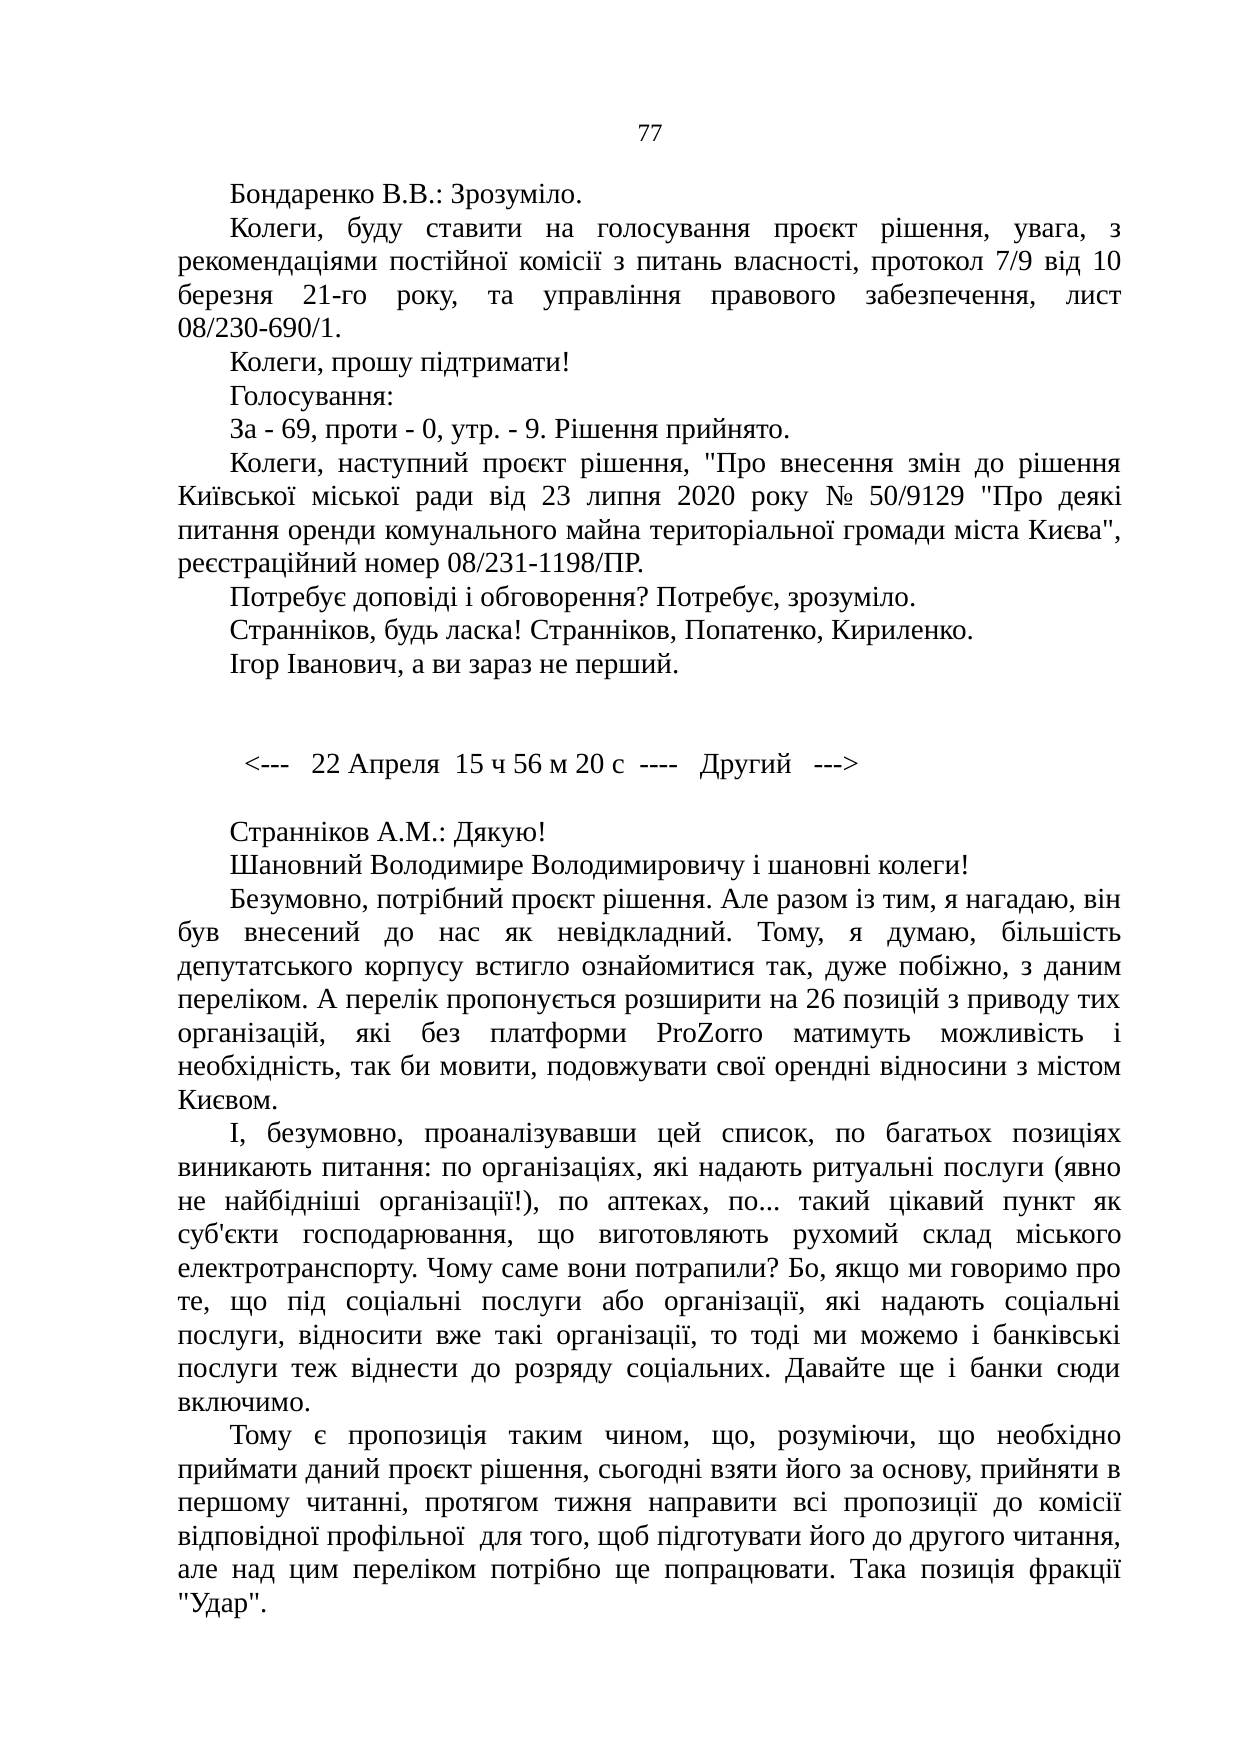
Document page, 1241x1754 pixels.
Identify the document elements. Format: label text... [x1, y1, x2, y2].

text Потребує доповіді і обговорення? Потребує, зрозуміло. [177, 579, 1122, 612]
text <--- 22 Апреля 15 ч 56 м 20 с ---- Другий ---> [177, 747, 1122, 780]
text За - 69, проти - 0, утр. - 9. Рішення прийнято. [177, 411, 1122, 445]
text Колеги, буду ставити на голосування проєкт рішення, увага, з рекомендаціями постійної комісії з питань власності, протокол 7/9 від 10 березня 21-го року, та управління правового забезпечення, лист 08/230-690/1. [177, 210, 1122, 344]
text Бондаренко В.В.: Зрозуміло. [177, 176, 1122, 210]
text Колеги, прошу підтримати! [177, 344, 1122, 378]
text Странніков А.М.: Дякую! [177, 814, 1122, 847]
text Тому є пропозиція таким чином, що, розуміючи, що необхідно приймати даний проєкт рішення, сьогодні взяти його за основу, прийняти в першому читанні, протягом тижня направити всі пропозиції до комісії відповідної профільної для того, щоб підготувати його до другого читання, але над цим переліком потрібно ще попрацювати. Така позиція фракції "Удар". [177, 1417, 1122, 1619]
text І, безумовно, проаналізувавши цей список, по багатьох позиціях виникають питання: по організаціях, які надають ритуальні послуги (явно не найбідніші організації!), по аптеках, по... такий цікавий пункт як суб'єкти господарювання, що виготовляють рухомий склад міського електротранспорту. Чому саме вони потрапили? Бо, якщо ми говоримо про те, що під соціальні послуги або організації, які надають соціальні послуги, відносити вже такі організації, то тоді ми можемо і банківські послуги теж віднести до розряду соціальних. Давайте ще і банки сюди включимо. [177, 1116, 1122, 1417]
text Колеги, наступний проєкт рішення, "Про внесення змін до рішення Київської міської ради від 23 липня 2020 року № 50/9129 "Про деякі питання оренди комунального майна територіальної громади міста Києва", реєстраційний номер 08/231-1198/ПР. [177, 445, 1122, 579]
text Безумовно, потрібний проєкт рішення. Але разом із тим, я нагадаю, він був внесений до нас як невідкладний. Тому, я думаю, більшість депутатського корпусу встигло ознайомитися так, дуже побіжно, з даним переліком. А перелік пропонується розширити на 26 позицій з приводу тих організацій, які без платформи ProZorro матимуть можливість і необхідність, так би мовити, подовжувати свої орендні відносини з містом Києвом. [177, 881, 1122, 1116]
text Странніков, будь ласка! Странніков, Попатенко, Кириленко. [177, 612, 1122, 646]
text Ігор Іванович, а ви зараз не перший. [177, 646, 1122, 679]
text Голосування: [177, 378, 1122, 411]
text Шановний Володимире Володимировичу і шановні колеги! [177, 847, 1122, 881]
